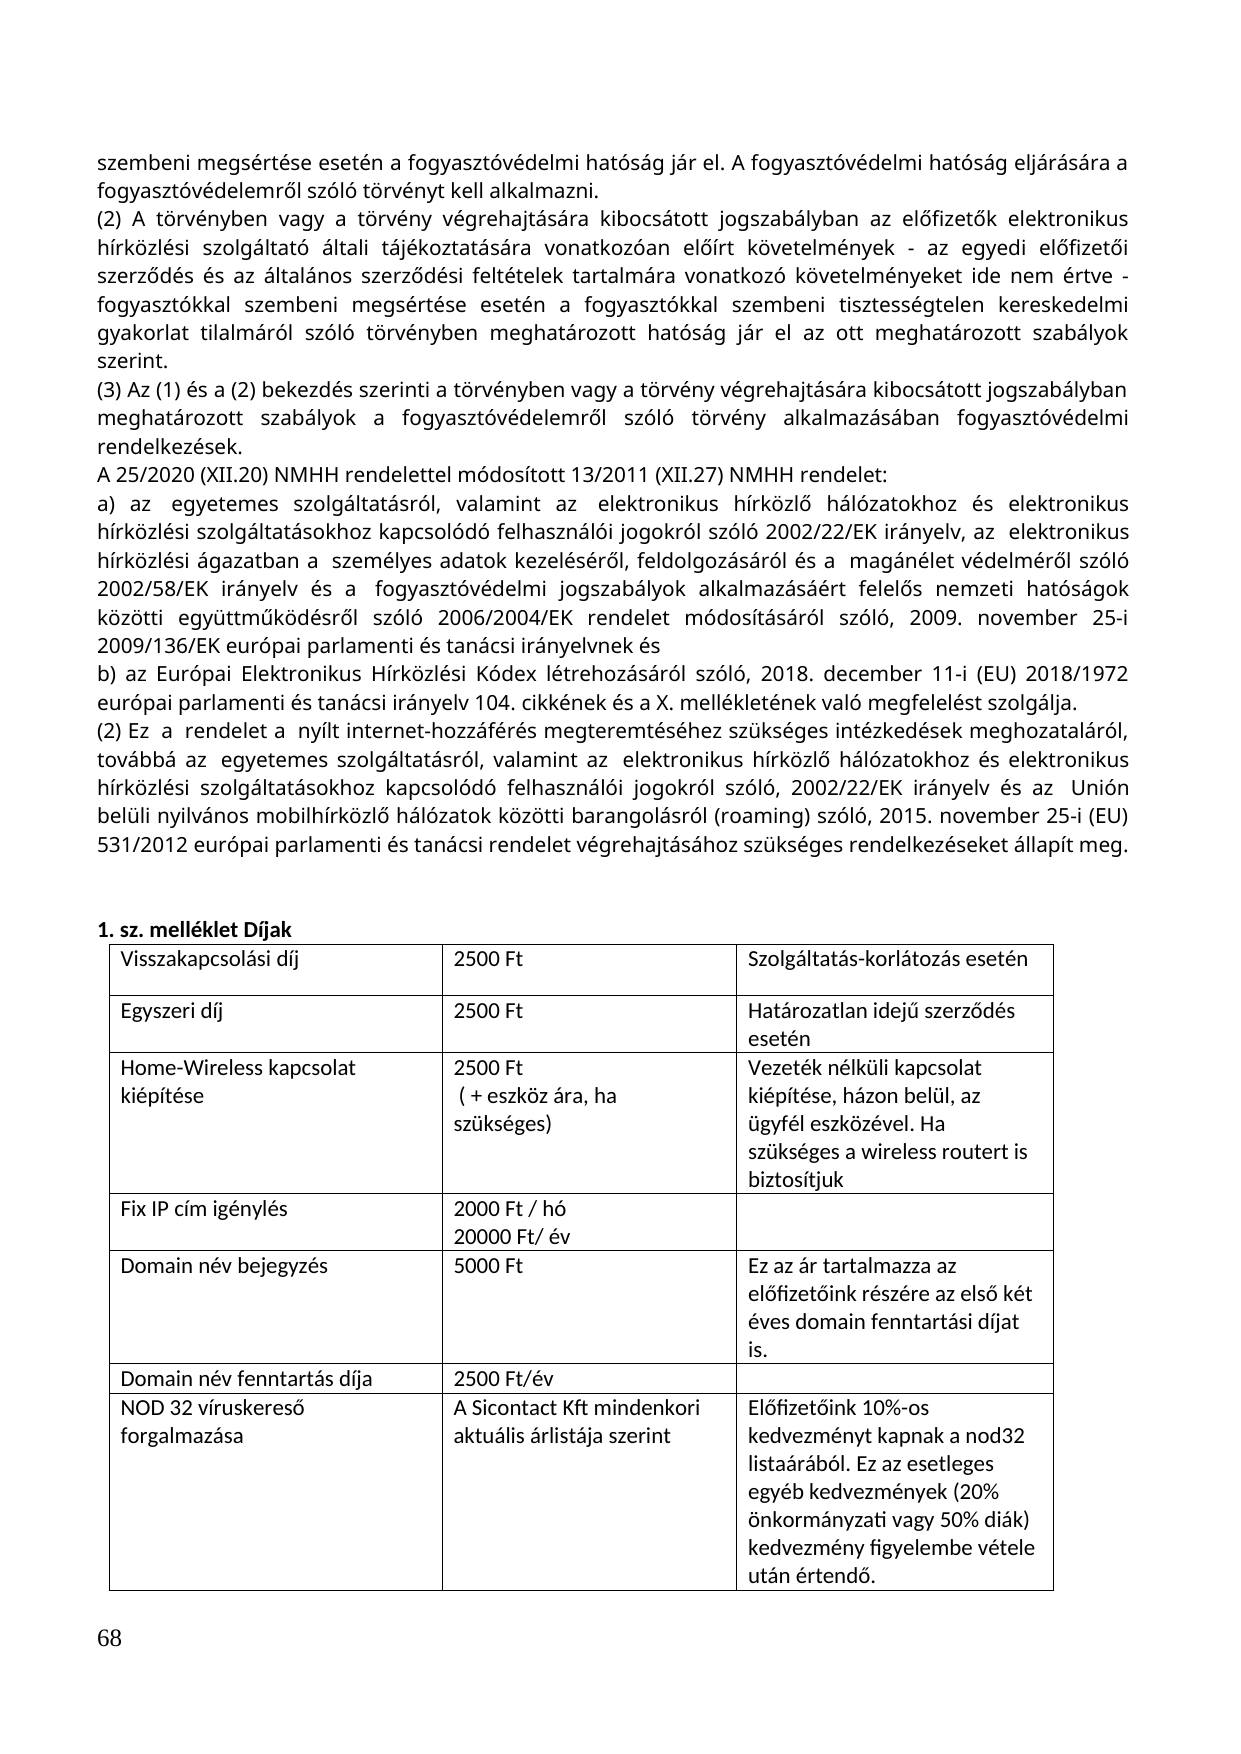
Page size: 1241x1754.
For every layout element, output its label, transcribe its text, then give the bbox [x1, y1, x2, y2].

text (2) Ez a rendelet a nyílt internet-hozzáférés megteremtéséhez szükséges intézkedések meghozataláról, továbbá az egyetemes szolgáltatásról, valamint az elektronikus hírközlő hálózatokhoz és elektronikus hírközlési szolgáltatásokhoz kapcsolódó felhasználói jogokról szóló, 2002/22/EK irányelv és az Unión belüli nyilvános mobilhírközlő hálózatok közötti barangolásról (roaming) szóló, 2015. november 25-i (EU) 531/2012 európai parlamenti és tanácsi rendelet végrehajtásához szükséges rendelkezéseket állapít meg. [97, 716, 1130, 858]
table_cell 2500 Ft ( + eszköz ára, ha szükséges) [443, 1053, 736, 1193]
table_cell A Sicontact Kft mindenkori aktuális árlistája szerint [443, 1394, 736, 1589]
table_header Visszakapcsolási díj [110, 945, 442, 995]
table_cell Egyszeri díj [110, 996, 442, 1052]
table_cell Fix IP cím igénylés [110, 1194, 442, 1250]
text A 25/2020 (XII.20) NMHH rendelettel módosított 13/2011 (XII.27) NMHH rendelet: [97, 460, 1130, 489]
text (3) Az (1) és a (2) bekezdés szerinti a törvényben vagy a törvény végrehajtására kibocsátott jogszabályban meghatározott szabályok a fogyasztóvédelemről szóló törvény alkalmazásában fogyasztóvédelmi rendelkezések. [97, 375, 1130, 460]
table_cell Vezeték nélküli kapcsolat kiépítése, házon belül, az ügyfél eszközével. Ha szükséges a wireless routert is biztosítjuk [737, 1053, 1053, 1193]
table_cell 2000 Ft / hó 20000 Ft/ év [443, 1194, 736, 1250]
table_cell 2500 Ft [443, 996, 736, 1052]
table_cell Home-Wireless kapcsolat kiépítése [110, 1053, 442, 1193]
table_cell Határozatlan idejű szerződés esetén [737, 996, 1053, 1052]
text szembeni megsértése esetén a fogyasztóvédelmi hatóság jár el. A fogyasztóvédelmi hatóság eljárására a fogyasztóvédelemről szóló törvényt kell alkalmazni. [97, 148, 1130, 204]
text a) az egyetemes szolgáltatásról, valamint az elektronikus hírközlő hálózatokhoz és elektronikus hírközlési szolgáltatásokhoz kapcsolódó felhasználói jogokról szóló 2002/22/EK irányelv, az elektronikus hírközlési ágazatban a személyes adatok kezeléséről, feldolgozásáról és a magánélet védelméről szóló 2002/58/EK irányelv és a fogyasztóvédelmi jogszabályok alkalmazásáért felelős nemzeti hatóságok közötti együttműködésről szóló 2006/2004/EK rendelet módosításáról szóló, 2009. november 25-i 2009/136/EK európai parlamenti és tanácsi irányelvnek és [97, 489, 1130, 659]
table_cell 2500 Ft/év [443, 1364, 736, 1392]
table_cell Előfizetőink 10%-os kedvezményt kapnak a nod32 listaárából. Ez az esetleges egyéb kedvezmények (20% önkormányzati vagy 50% diák) kedvezmény figyelembe vétele után értendő. [737, 1394, 1053, 1589]
table_header 2500 Ft [443, 945, 736, 995]
subtitle 1. sz. melléklet Díjak [97, 915, 1130, 943]
table_header Szolgáltatás-korlátozás esetén [737, 945, 1053, 995]
text b) az Európai Elektronikus Hírközlési Kódex létrehozásáról szóló, 2018. december 11-i (EU) 2018/1972 európai parlamenti és tanácsi irányelv 104. cikkének és a X. mellékletének való megfelelést szolgálja. [97, 659, 1130, 716]
table_cell Domain név fenntartás díja [110, 1364, 442, 1392]
text (2) A törvényben vagy a törvény végrehajtására kibocsátott jogszabályban az előfizetők elektronikus hírközlési szolgáltató általi tájékoztatására vonatkozóan előírt követelmények - az egyedi előfizetői szerződés és az általános szerződési feltételek tartalmára vonatkozó követelményeket ide nem értve - fogyasztókkal szembeni megsértése esetén a fogyasztókkal szembeni tisztességtelen kereskedelmi gyakorlat tilalmáról szóló törvényben meghatározott hatóság jár el az ott meghatározott szabályok szerint. [97, 204, 1130, 375]
table_cell NOD 32 víruskereső forgalmazása [110, 1394, 442, 1589]
table_cell [737, 1194, 1053, 1250]
table_cell [737, 1364, 1053, 1392]
table_cell Ez az ár tartalmazza az előfizetőink részére az első két éves domain fenntartási díjat is. [737, 1251, 1053, 1363]
table_cell 5000 Ft [443, 1251, 736, 1363]
table_cell Domain név bejegyzés [110, 1251, 442, 1363]
